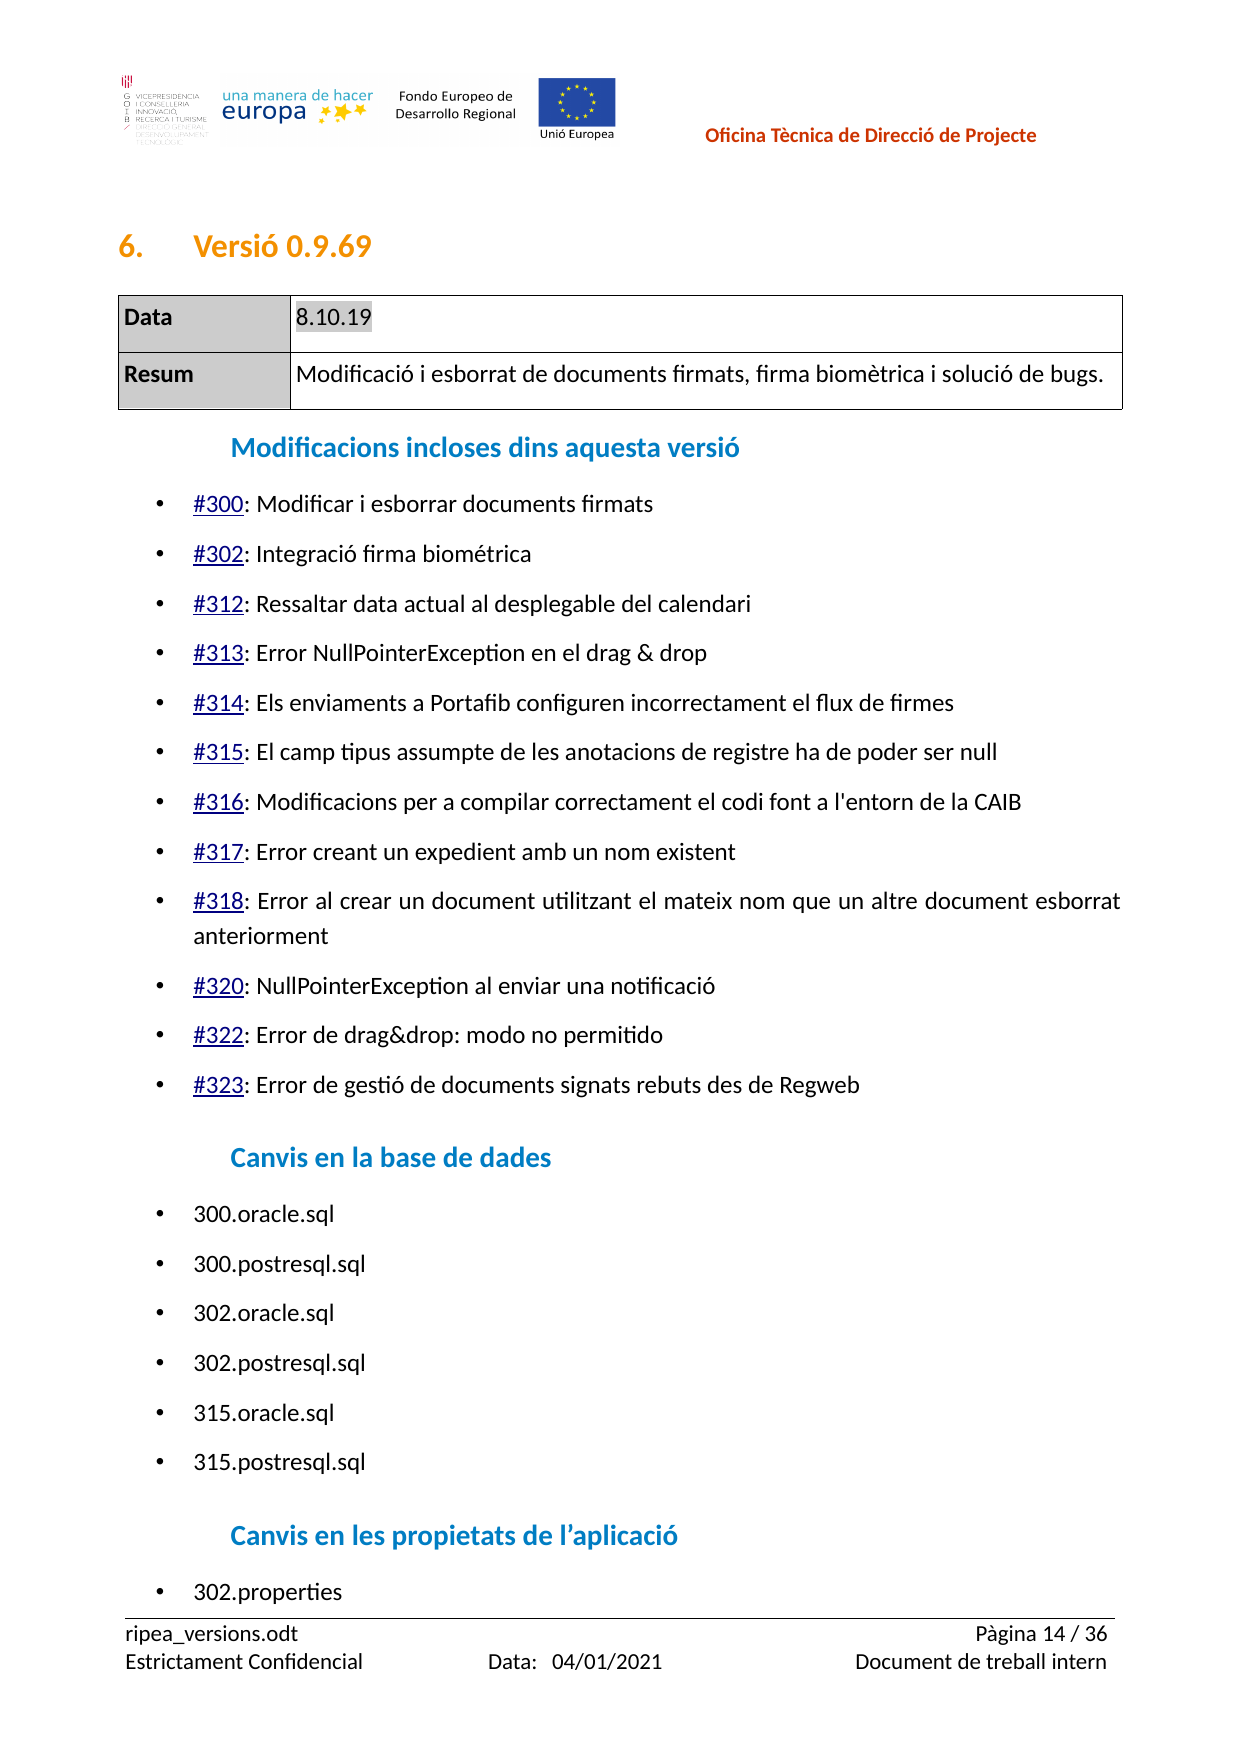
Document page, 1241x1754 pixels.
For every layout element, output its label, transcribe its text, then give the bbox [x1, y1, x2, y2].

list #315: El camp tipus assumpte de les anotacions de registre ha de poder ser null [156, 736, 1122, 767]
list #312: Ressaltar data actual al desplegable del calendari [156, 588, 1122, 618]
list 302.postresql.sql [156, 1347, 1122, 1378]
list #316: Modificacions per a compilar correctament el codi font a l'entorn de la CAIB [156, 786, 1122, 817]
list #322: Error de drag&drop: modo no permitido [156, 1019, 1122, 1050]
list #314: Els enviaments a Portafib configuren incorrectament el flux de firmes [156, 687, 1122, 717]
table_cell Resum [119, 353, 290, 408]
list 300.postresql.sql [156, 1248, 1122, 1278]
list 302.properties [156, 1576, 1122, 1606]
table_header Data [119, 296, 290, 352]
list #318: Error al crear un document utilitzant el mateix nom que un altre document esborrat anteriorment [156, 885, 1122, 951]
subtitle Versió 0.9.69 [118, 225, 1122, 266]
picture [219, 73, 621, 147]
table_cell Modificació i esborrat de documents firmats, firma biomètrica i solució de bugs. [291, 353, 1122, 408]
picture [118, 73, 213, 147]
list 300.oracle.sql [156, 1198, 1122, 1229]
subtitle Canvis en la base de dades [153, 1139, 1122, 1175]
list #323: Error de gestió de documents signats rebuts des de Regweb [156, 1069, 1122, 1099]
list 302.oracle.sql [156, 1298, 1122, 1328]
list 315.postresql.sql [156, 1446, 1122, 1477]
list #313: Error NullPointerException en el drag & drop [156, 637, 1122, 668]
list #302: Integració firma biométrica [156, 538, 1122, 569]
list 315.oracle.sql [156, 1397, 1122, 1427]
list #317: Error creant un expedient amb un nom existent [156, 836, 1122, 866]
list #320: NullPointerException al enviar una notificació [156, 970, 1122, 1000]
subtitle Modificacions incloses dins aquesta versió [153, 429, 1122, 465]
list #300: Modificar i esborrar documents firmats [156, 488, 1122, 519]
table_header 8.10.19 [291, 296, 1122, 352]
subtitle Canvis en les propietats de l’aplicació [153, 1517, 1122, 1552]
